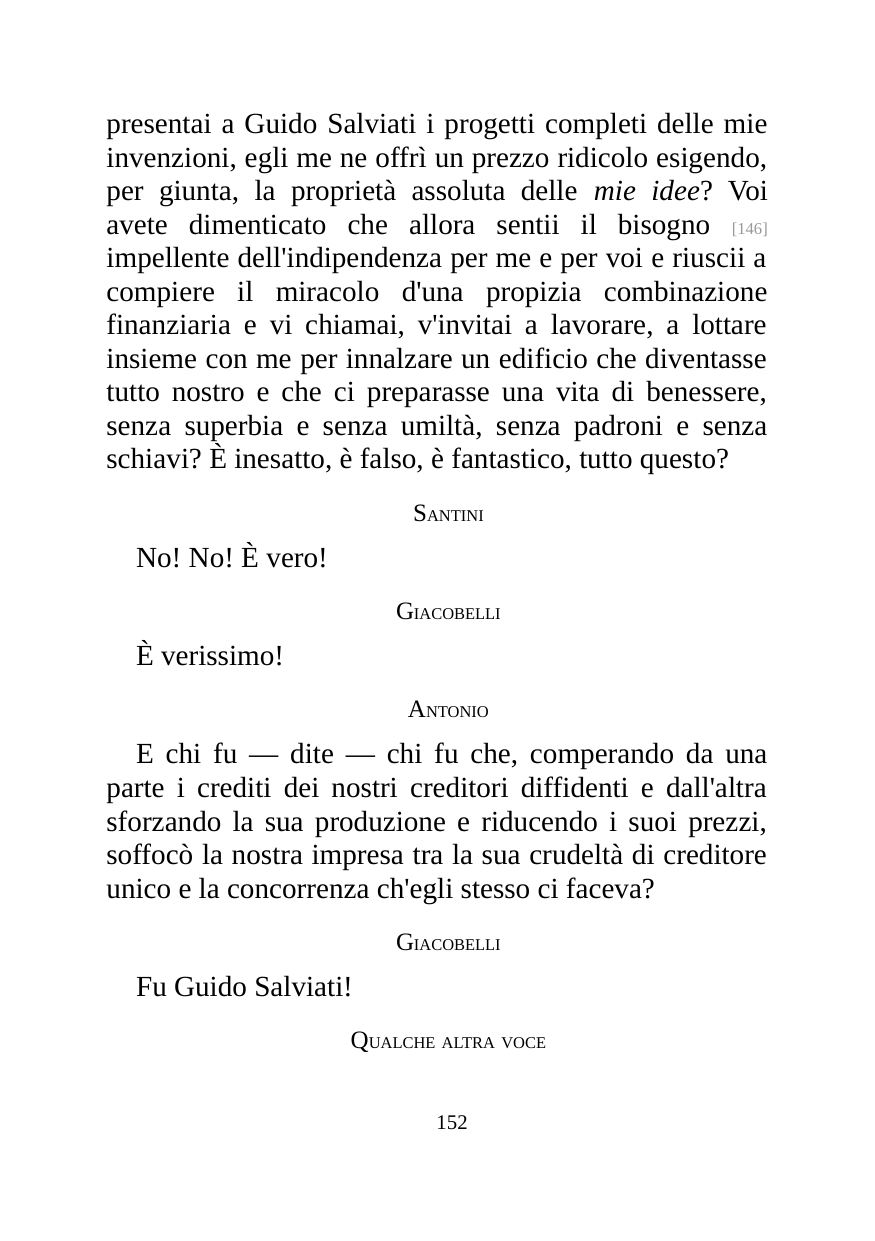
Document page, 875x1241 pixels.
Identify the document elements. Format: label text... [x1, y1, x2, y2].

text Giacobelli [106, 592, 768, 626]
text È verissimo! [106, 638, 768, 672]
text No! No! È vero! [106, 540, 768, 573]
text Qualche altra voce [106, 1021, 768, 1055]
text Santini [106, 494, 768, 527]
text presentai a Guido Salviati i progetti completi delle mie invenzioni, egli me ne offrì un prezzo ridicolo esigendo, per giunta, la proprietà assoluta delle mie idee? Voi avete dimenticato che allora sentii il bisogno [146] impellente dell'indipendenza per me e per voi e riuscii a compiere il miracolo d'una propizia combinazione finanziaria e vi chiamai, v'invitai a lavorare, a lottare insieme con me per innalzare un edificio che diventasse tutto nostro e che ci preparasse una vita di benessere, senza superbia e senza umiltà, senza padroni e senza schiavi? È inesatto, è falso, è fantastico, tutto questo? [106, 106, 768, 475]
text Giacobelli [106, 923, 768, 957]
text E chi fu — dite — chi fu che, comperando da una parte i crediti dei nostri creditori diffidenti e dall'altra sforzando la sua produzione e riducendo i suoi prezzi, soffocò la nostra impresa tra la sua crudeltà di creditore unico e la concorrenza ch'egli stesso ci faceva? [106, 737, 768, 904]
text Fu Guido Salviati! [106, 969, 768, 1003]
text Antonio [106, 691, 768, 724]
